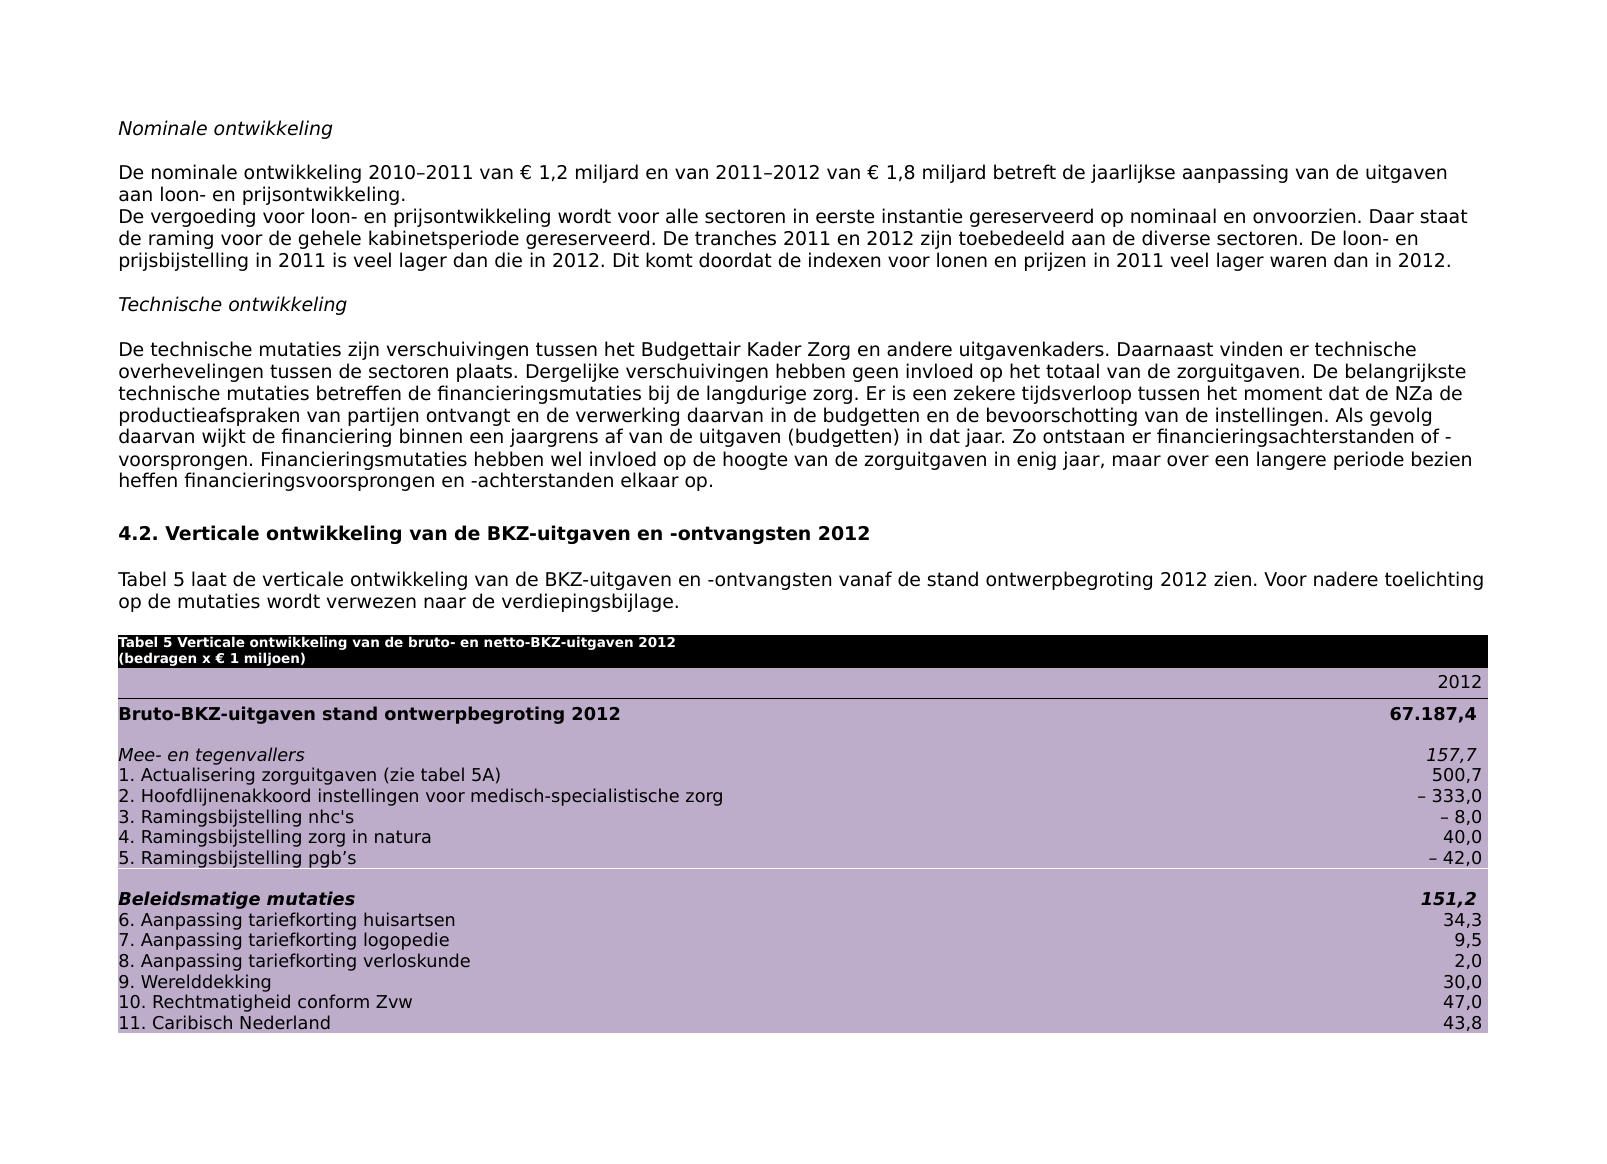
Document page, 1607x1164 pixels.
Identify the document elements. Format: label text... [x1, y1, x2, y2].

table_cell 2. Hoofdlijnenakkoord instellingen voor medisch-specialistische zorg [118, 786, 1214, 807]
table_cell 7. Aanpassing tariefkorting logopedie [118, 930, 1214, 951]
table_cell 4. Ramingsbijstelling zorg in natura [118, 827, 1214, 848]
table_cell [118, 869, 1214, 889]
table_cell 2012 [1214, 668, 1488, 698]
table_cell 3. Ramingsbijstelling nhc's [118, 807, 1214, 827]
table_cell 40,0 [1214, 827, 1488, 848]
table_cell 10. Rechtmatigheid conform Zvw [118, 992, 1214, 1013]
table_cell [118, 724, 1214, 745]
table_cell 34,3 [1214, 910, 1488, 930]
table_cell [1214, 869, 1488, 889]
table_cell 1. Actualisering zorguitgaven (zie tabel 5A) [118, 765, 1214, 786]
table_cell 6. Aanpassing tariefkorting huisartsen [118, 910, 1214, 930]
subtitle Technische ontwikkeling [118, 294, 1488, 316]
table_cell Mee- en tegenvallers [118, 745, 1214, 765]
table_cell 30,0 [1214, 972, 1488, 992]
table_cell 2,0 [1214, 951, 1488, 972]
table_cell – 333,0 [1214, 786, 1488, 807]
table_cell 43,8 [1214, 1013, 1488, 1033]
table_cell Beleidsmatige mutaties [118, 889, 1214, 910]
table_header Tabel 5 Verticale ontwikkeling van de bruto- en netto-BKZ-uitgaven 2012 (bedragen x € 1 miljoen) [118, 635, 1488, 667]
table_cell 157,7 [1214, 745, 1488, 765]
table_cell 151,2 [1214, 889, 1488, 910]
text De nominale ontwikkeling 2010–2011 van € 1,2 miljard en van 2011–2012 van € 1,8 miljard betreft de jaarlijkse aanpassing van de uitgaven aan loon- en prijsontwikkeling. [118, 162, 1488, 206]
subtitle Nominale ontwikkeling [118, 118, 1488, 140]
table_cell Bruto-BKZ-uitgaven stand ontwerpbegroting 2012 [118, 699, 1214, 724]
table_cell 67.187,4 [1214, 699, 1488, 724]
table_cell – 8,0 [1214, 807, 1488, 827]
table_cell 5. Ramingsbijstelling pgb’s [118, 848, 1214, 868]
text De vergoeding voor loon- en prijsontwikkeling wordt voor alle sectoren in eerste instantie gereserveerd op nominaal en onvoorzien. Daar staat de raming voor de gehele kabinetsperiode gereserveerd. De tranches 2011 en 2012 zijn toebedeeld aan de diverse sectoren. De loon- en prijsbijstelling in 2011 is veel lager dan die in 2012. Dit komt doordat de indexen voor lonen en prijzen in 2011 veel lager waren dan in 2012. [118, 206, 1488, 272]
table_cell 500,7 [1214, 765, 1488, 786]
table_cell [118, 668, 1214, 698]
subtitle 4.2. Verticale ontwikkeling van de BKZ-uitgaven en -ontvangsten 2012 [118, 522, 1488, 544]
table_cell 47,0 [1214, 992, 1488, 1013]
table_cell 11. Caribisch Nederland [118, 1013, 1214, 1033]
table_cell [1214, 724, 1488, 745]
table_cell – 42,0 [1214, 848, 1488, 868]
table_cell 9,5 [1214, 930, 1488, 951]
text Tabel 5 laat de verticale ontwikkeling van de BKZ-uitgaven en -ontvangsten vanaf de stand ontwerpbegroting 2012 zien. Voor nadere toelichting op de mutaties wordt verwezen naar de verdiepingsbijlage. [118, 569, 1488, 613]
table_cell 9. Werelddekking [118, 972, 1214, 992]
text De technische mutaties zijn verschuivingen tussen het Budgettair Kader Zorg en andere uitgavenkaders. Daarnaast vinden er technische overhevelingen tussen de sectoren plaats. Dergelijke verschuivingen hebben geen invloed op het totaal van de zorguitgaven. De belangrijkste technische mutaties betreffen de financieringsmutaties bij de langdurige zorg. Er is een zekere tijdsverloop tussen het moment dat de NZa de productieafspraken van partijen ontvangt en de verwerking daarvan in de budgetten en de bevoorschotting van de instellingen. Als gevolg daarvan wijkt de financiering binnen een jaargrens af van de uitgaven (budgetten) in dat jaar. Zo ontstaan er financieringsachterstanden of -voorsprongen. Financieringsmutaties hebben wel invloed op de hoogte van de zorguitgaven in enig jaar, maar over een langere periode bezien heffen financieringsvoorsprongen en -achterstanden elkaar op. [118, 338, 1488, 492]
table_cell 8. Aanpassing tariefkorting verloskunde [118, 951, 1214, 972]
